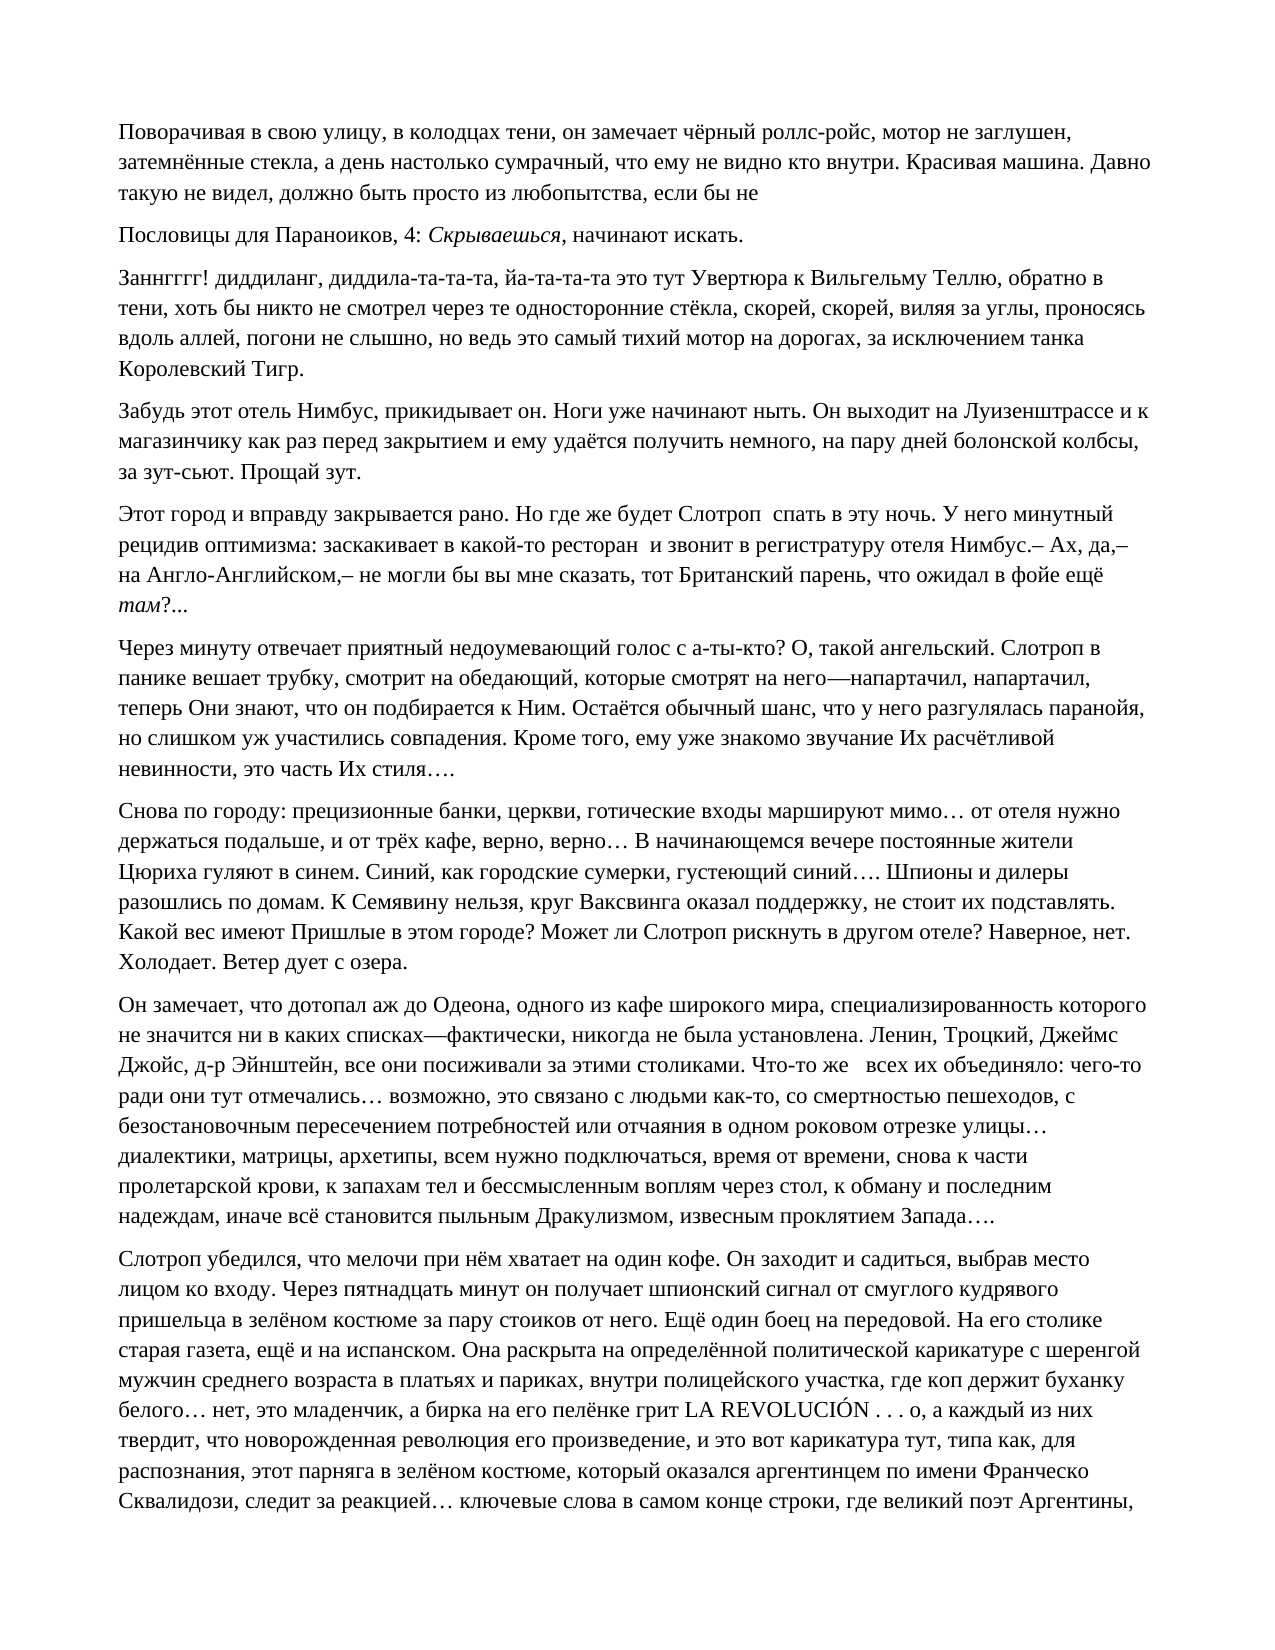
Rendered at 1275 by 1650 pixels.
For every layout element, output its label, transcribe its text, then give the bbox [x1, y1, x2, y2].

text Через минуту отвечает приятный недоумевающий голос с а-ты-кто? О, такой ангельский. Слотроп в панике вешает трубку, смотрит на обедающий, которые смотрят на него—напартачил, напартачил, теперь Они знают, что он подбирается к Ним. Остаётся обычный шанс, что у него разгулялась паранойя, но слишком уж участились совпадения. Кроме того, ему уже знакомо звучание Их расчётливой невинности, это часть Их стиля…. [118, 634, 1157, 781]
text Снова по городу: прецизионные банки, церкви, готические входы маршируют мимо… от отеля нужно держаться подальше, и от трёх кафе, верно, верно… В начинающемся вечере постоянные жители Цюриха гуляют в синем. Синий, как городские сумерки, густеющий синий…. Шпионы и дилеры разошлись по домам. К Семявину нельзя, круг Ваксвинга оказал поддержку, не стоит их подставлять. Какой вес имеют Пришлые в этом городе? Может ли Слотроп рискнуть в другом отеле? Наверное, нет. Холодает. Ветер дует с озера. [118, 797, 1157, 975]
text Забудь этот отель Нимбус, прикидывает он. Ноги уже начинают ныть. Он выходит на Луизенштрассе и к магазинчику как раз перед закрытием и ему удаётся получить немного, на пару дней болонской колбсы, за зут-сьют. Прощай зут. [118, 397, 1157, 484]
text Поворачивая в свою улицу, в колодцах тени, он замечает чёрный роллс-ройс, мотор не заглушен, затемнённые стекла, а день настолько сумрачный, что ему не видно кто внутри. Красивая машина. Давно такую не видел, должно быть просто из любопытства, если бы не [118, 118, 1157, 205]
text Пословицы для Параноиков, 4: Скрываешься, начинают искать. [118, 221, 1157, 248]
text Слотроп убедился, что мелочи при нём хватает на один кофе. Он заходит и садиться, выбрав место лицом ко входу. Через пятнадцать минут он получает шпионский сигнал от смуглого кудрявого пришельца в зелёном костюме за пару стоиков от него. Ещё один боец на передовой. На его столике старая газета, ещё и на испанском. Она раскрыта на определённой политической карикатуре с шеренгой мужчин среднего возраста в платьях и париках, внутри полицейского участка, где коп держит буханку белого… нет, это младенчик, а бирка на его пелёнке грит LA REVOLUCIÓN . . . о, а каждый из них твердит, что новорожденная революция его произведение, и это вот карикатура тут, типа как, для распознания, этот парняга в зелёном костюме, который оказался аргентинцем по имени Франческо Сквалидози, следит за реакцией… ключевые слова в самом конце строки, где великий поэт Аргентины, [118, 1245, 1157, 1513]
text Он замечает, что дотопал аж до Одеона, одного из кафе широкого мира, специализированность которого не значится ни в каких списках—фактически, никогда не была установлена. Ленин, Троцкий, Джеймс Джойс, д-р Эйнштейн, все они посиживали за этими столиками. Что-то же всех их объединяло: чего-то ради они тут отмечались… возможно, это связано с людьми как-то, со смертностью пешеходов, с безостановочным пересечением потребностей или отчаяния в одном роковом отрезке улицы… диалектики, матрицы, архетипы, всем нужно подключаться, время от времени, снова к части пролетарской крови, к запахам тел и бессмысленным воплям через стол, к обману и последним надеждам, иначе всё становится пыльным Дракулизмом, извесным проклятием Запада…. [118, 991, 1157, 1229]
text Этот город и вправду закрывается рано. Но где же будет Слотроп спать в эту ночь. У него минутный рецидив оптимизма: заскакивает в какой-то ресторан и звонит в регистратуру отеля Нимбус.– Ах, да,– на Англо-Английском,– не могли бы вы мне сказать, тот Британский парень, что ожидал в фойе ещё там?... [118, 500, 1157, 617]
text Заннгггг! диддиланг, диддила-та-та-та, йа-та-та-та это тут Увертюра к Вильгельму Теллю, обратно в тени, хоть бы никто не смотрел через те односторонние стёкла, скорей, скорей, виляя за углы, проносясь вдоль аллей, погони не слышно, но ведь это самый тихий мотор на дорогах, за исключением танка Королевский Тигр. [118, 264, 1157, 381]
